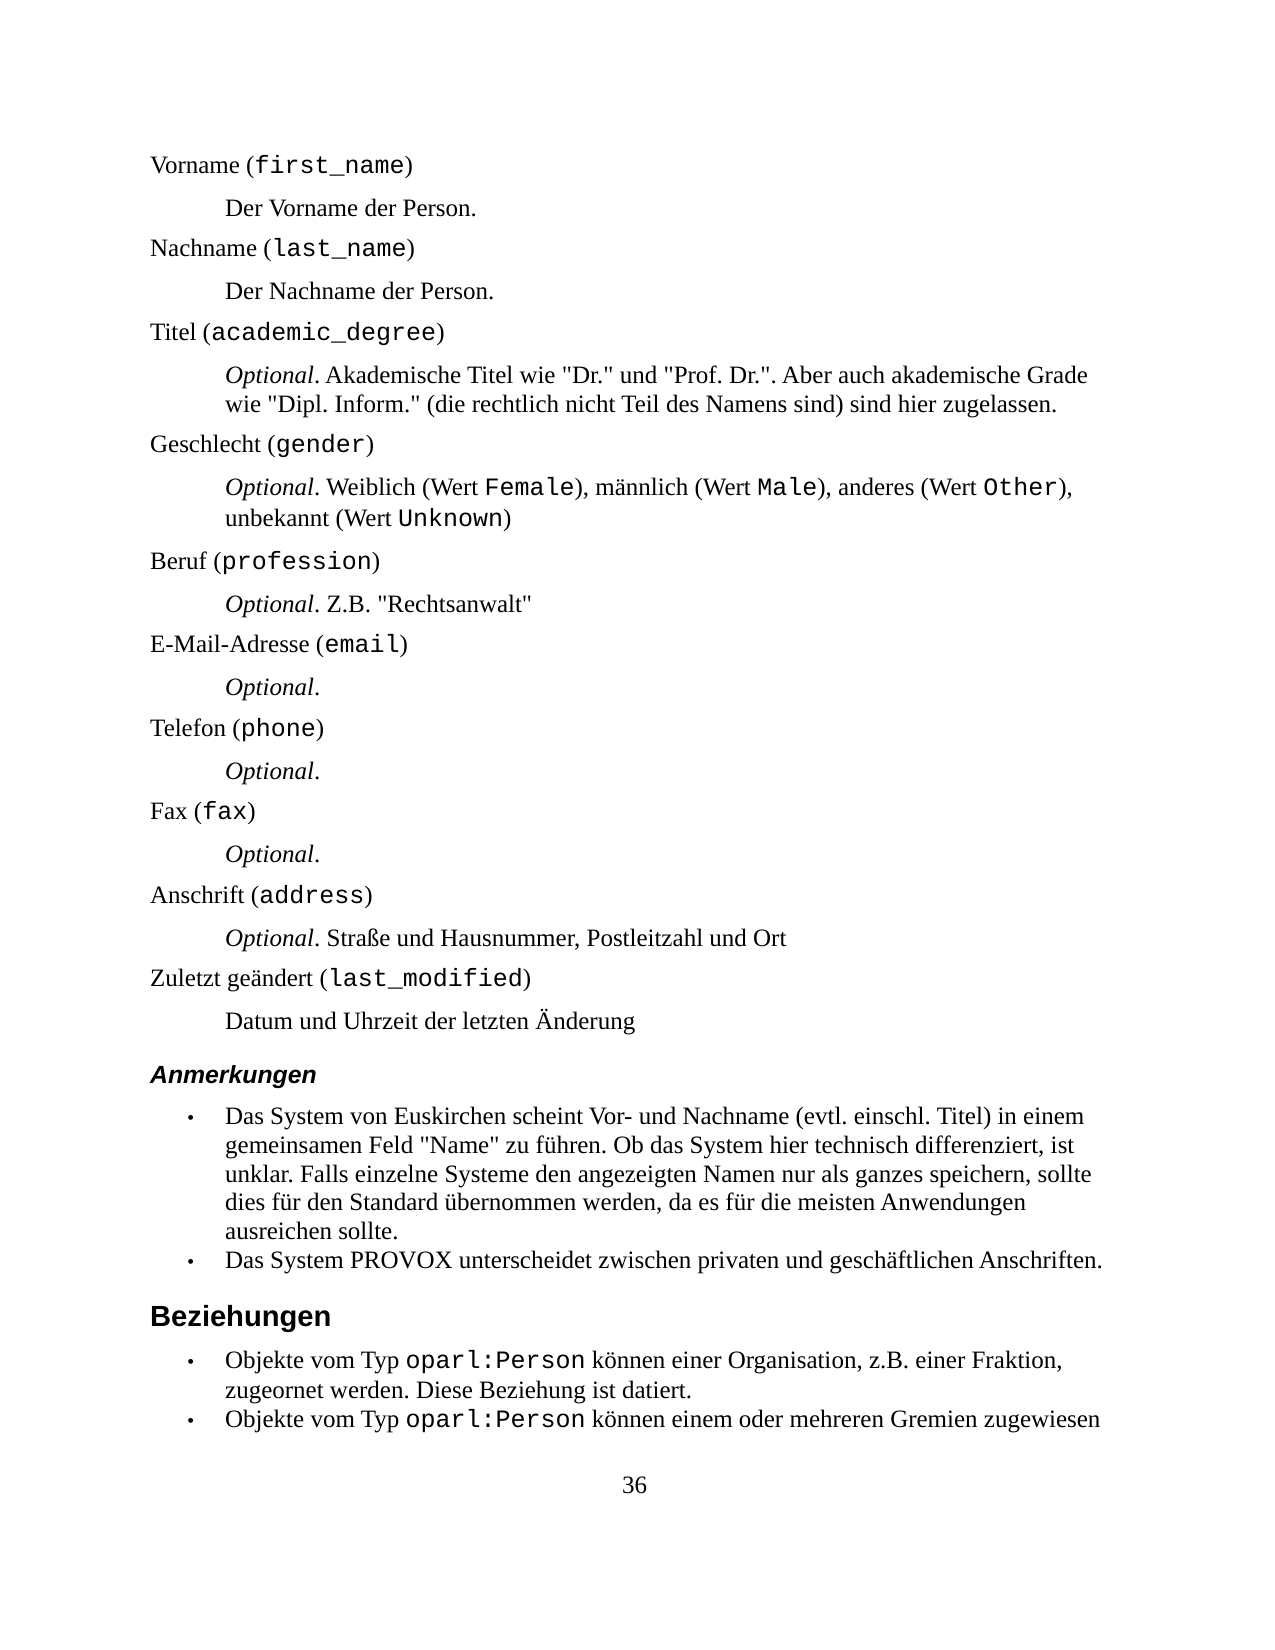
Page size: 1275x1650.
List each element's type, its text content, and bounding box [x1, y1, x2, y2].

text Optional. Z.B. "Rechtsanwalt" [225, 589, 1125, 617]
text Optional. [225, 756, 1125, 784]
subtitle Anmerkungen [150, 1060, 1125, 1089]
text Der Vorname der Person. [225, 193, 1125, 222]
text Vorname (first_name) [150, 150, 1125, 181]
text Beruf (profession) [150, 546, 1125, 577]
text Optional. Straße und Hausnummer, Postleitzahl und Ort [225, 923, 1125, 952]
text Fax (fax) [150, 796, 1125, 827]
text Zuletzt geändert (last_modified) [150, 963, 1125, 994]
text Optional. [225, 672, 1125, 701]
subtitle Beziehungen [150, 1299, 1125, 1332]
list Das System von Euskirchen scheint Vor- und Nachname (evtl. einschl. Titel) in einem gemeinsamen Feld "Name" zu führen. Ob das System hier technisch differenziert, ist unklar. Falls einzelne Systeme den angezeigten Namen nur als ganzes speichern, sollte dies für den Standard übernommen werden, da es für die meisten Anwendungen ausreichen sollte. [187, 1101, 1125, 1245]
text Optional. Weiblich (Wert Female), männlich (Wert Male), anderes (Wert Other), unbekannt (Wert Unknown) [225, 472, 1125, 534]
list Objekte vom Typ oparl:Person können einem oder mehreren Gremien zugewiesen [187, 1404, 1125, 1435]
text Datum und Uhrzeit der letzten Änderung [225, 1006, 1125, 1035]
text Optional. [225, 839, 1125, 868]
text Anschrift (address) [150, 880, 1125, 911]
list Objekte vom Typ oparl:Person können einer Organisation, z.B. einer Fraktion, zugeornet werden. Diese Beziehung ist datiert. [187, 1345, 1125, 1404]
list Das System PROVOX unterscheidet zwischen privaten und geschäftlichen Anschriften. [187, 1245, 1125, 1274]
text Der Nachname der Person. [225, 276, 1125, 305]
text Geschlecht (gender) [150, 429, 1125, 460]
text E-Mail-Adresse (email) [150, 629, 1125, 660]
text Optional. Akademische Titel wie "Dr." und "Prof. Dr.". Aber auch akademische Grade wie "Dipl. Inform." (die rechtlich nicht Teil des Namens sind) sind hier zugelassen. [225, 360, 1125, 417]
text Nachname (last_name) [150, 233, 1125, 264]
text Telefon (phone) [150, 713, 1125, 744]
text Titel (academic_degree) [150, 317, 1125, 348]
